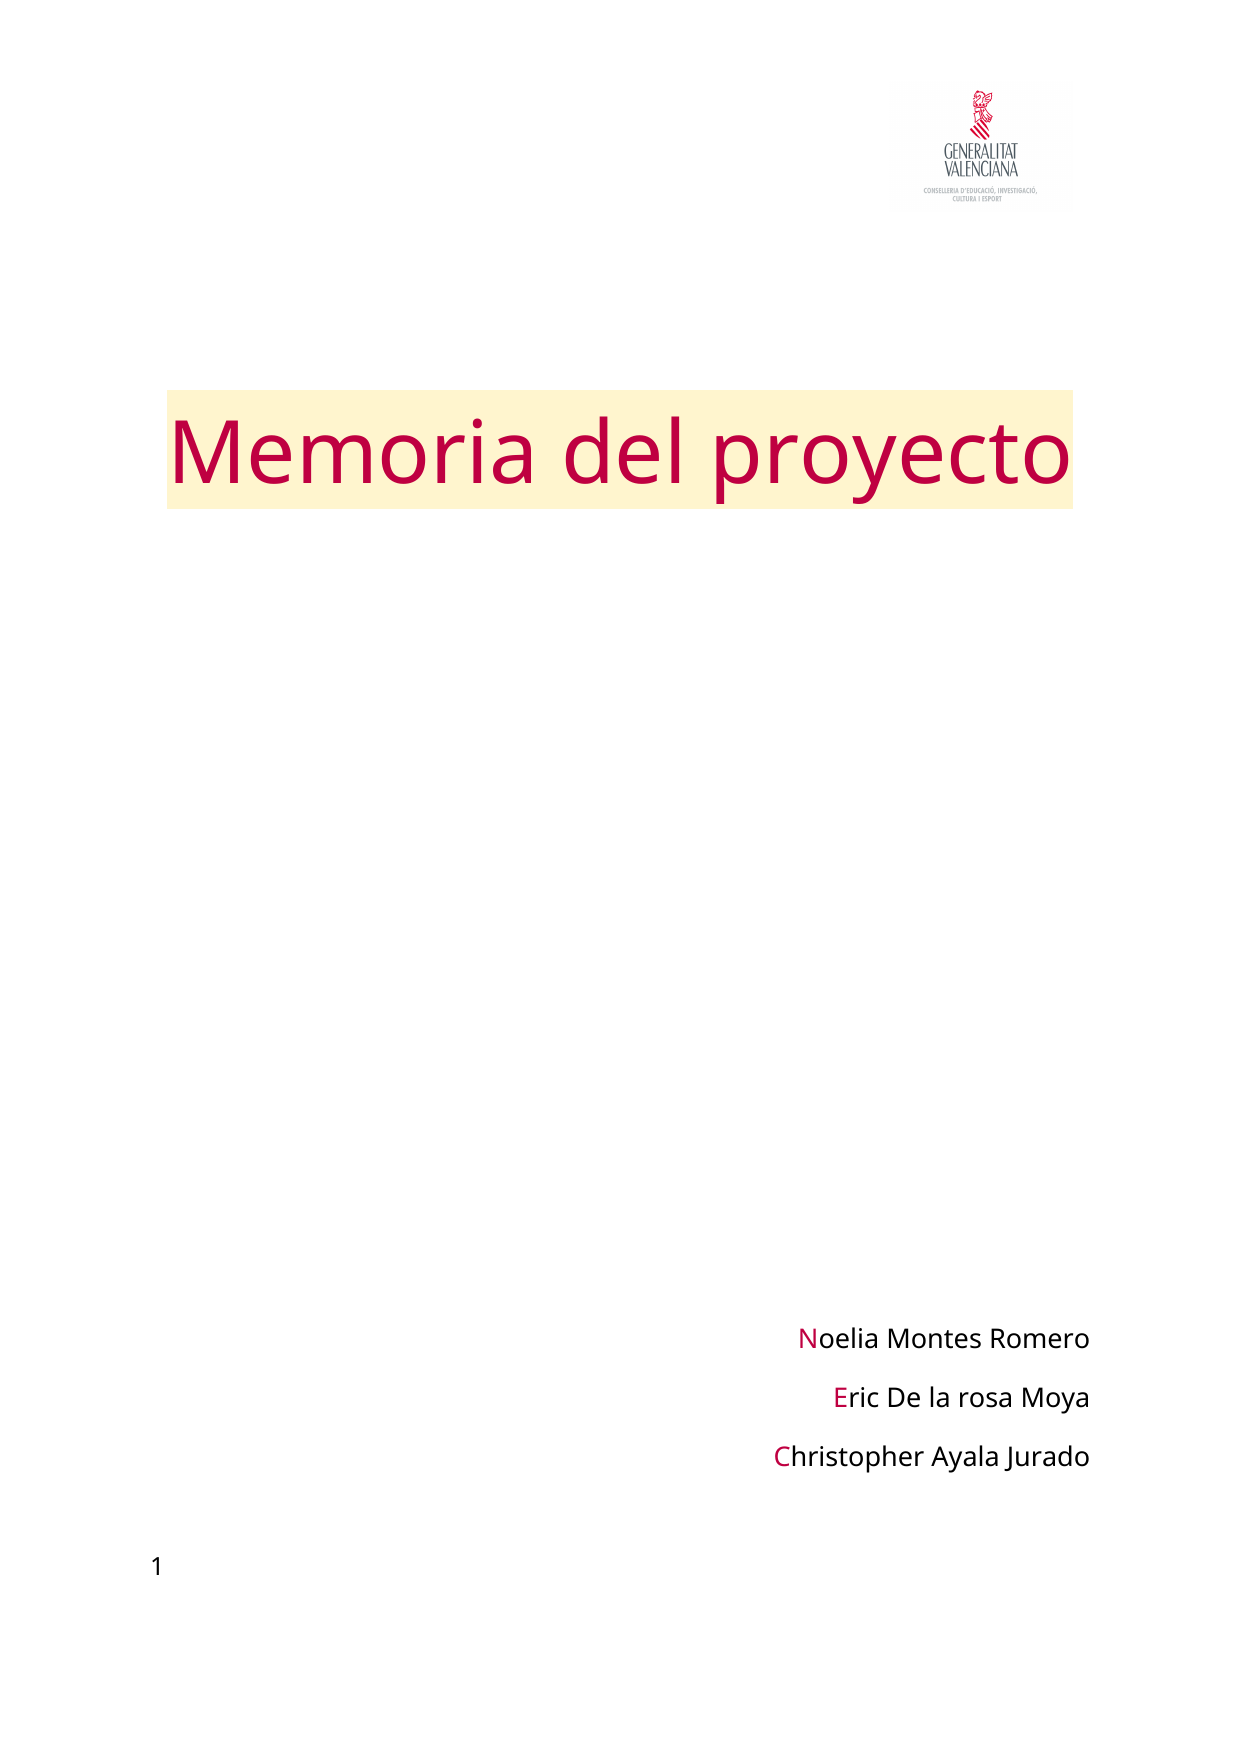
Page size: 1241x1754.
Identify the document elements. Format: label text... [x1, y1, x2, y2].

text Christopher Ayala Jurado [150, 1438, 1090, 1475]
text Eric De la rosa Moya [150, 1378, 1090, 1415]
text Noelia Montes Romero [150, 1319, 1090, 1356]
text Memoria del proyecto [150, 390, 1090, 509]
picture [889, 81, 1073, 212]
